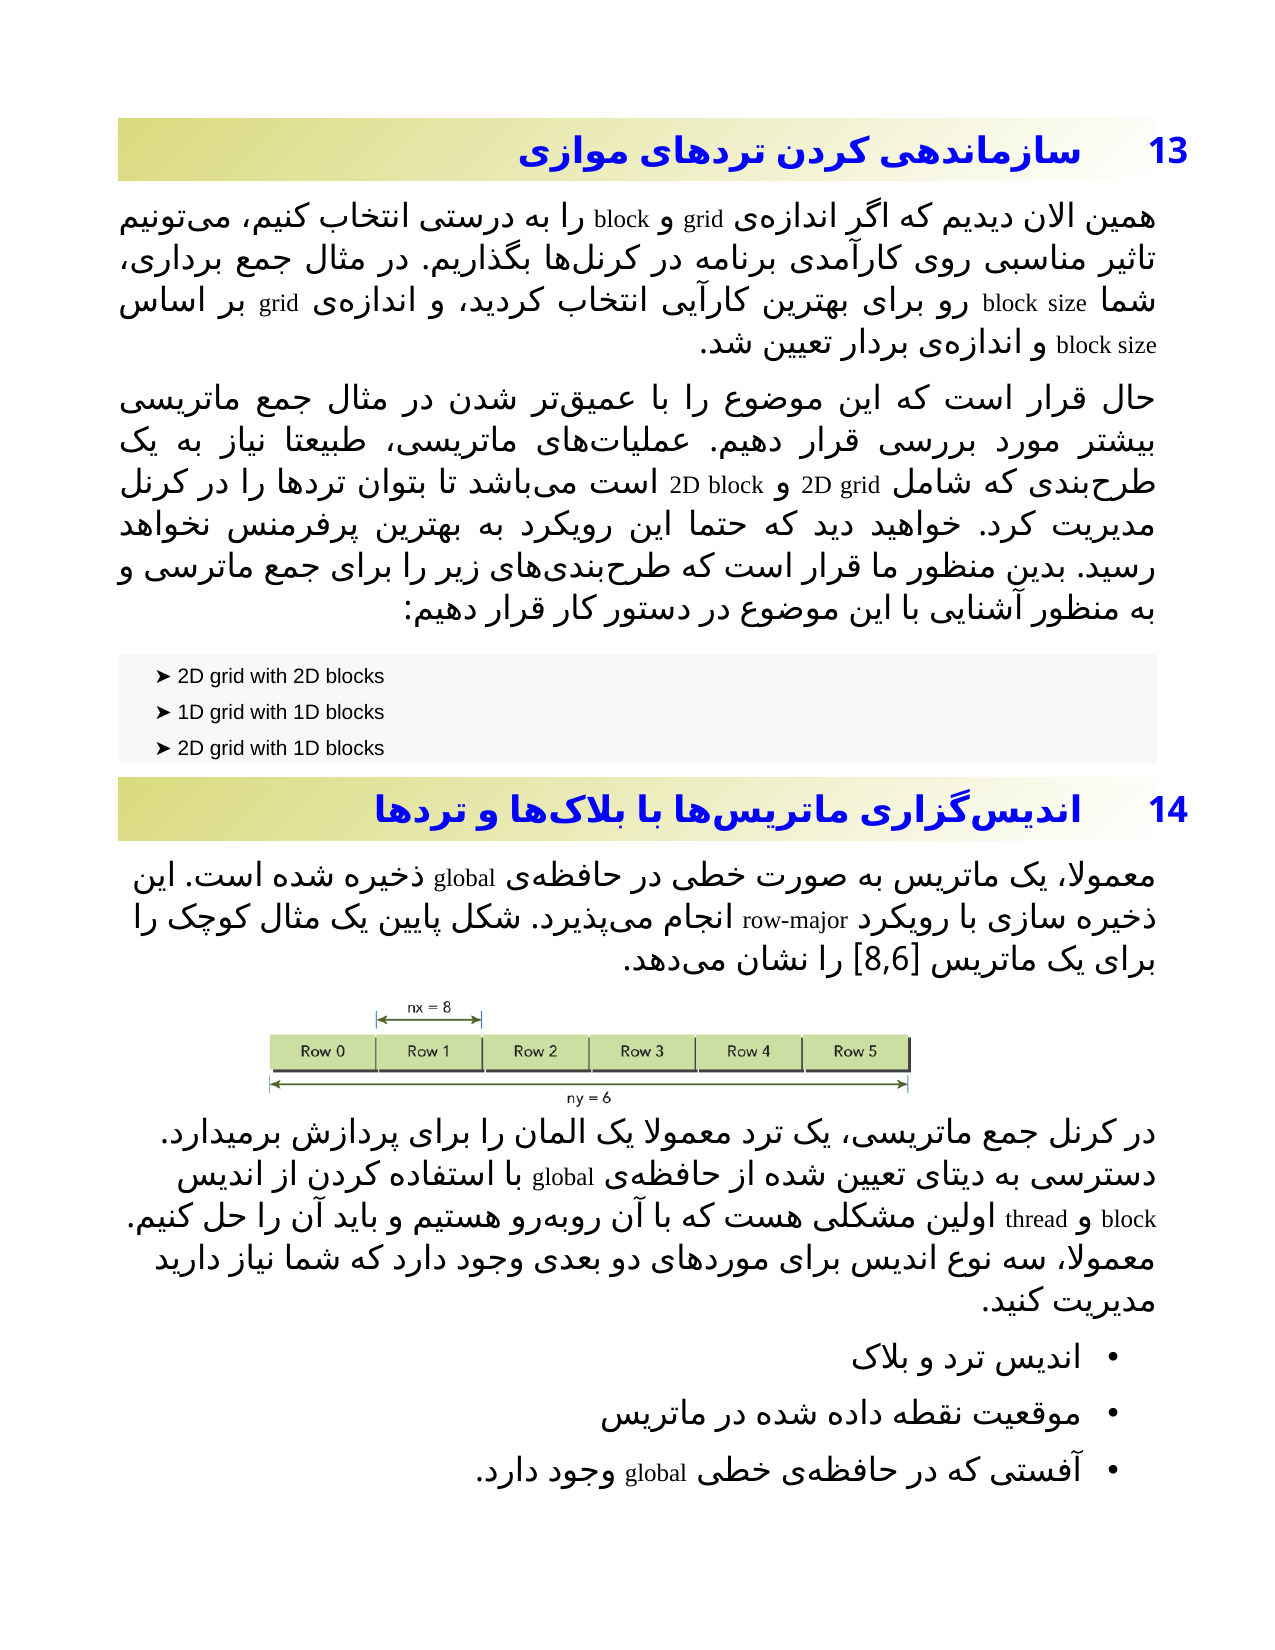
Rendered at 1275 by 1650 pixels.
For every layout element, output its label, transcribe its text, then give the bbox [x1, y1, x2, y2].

text ➤ 2D grid with 1D blocks [118, 727, 1157, 763]
list آفستی که در حافظه‌ی خطی global وجود دارد. [118, 1448, 1119, 1490]
text ➤ 2D grid with 2D blocks [118, 654, 1157, 691]
text همین الان دیدیم که اگر اندازه‌ی grid و block را به درستی انتخاب کنیم، می‌تونیم تاثیر مناسبی روی کارآمدی برنامه در کرنل‌ها بگذاریم. در مثال جمع برداری، شما block size رو برای بهترین کارآیی انتخاب کردید، و اندازه‌ی grid بر اساس block size و اندازه‌ی بردار تعیین شد. [118, 193, 1157, 361]
text حال قرار است که این موضوع را با عمیق‌تر شدن در مثال جمع ماتریسی بیشتر مورد بررسی قرار دهیم. عملیات‌های ماتریسی، طبیعتا نیاز به یک طرح‌بندی که شامل 2D grid و 2D block است می‌باشد تا بتوان ترد‌ها را در کرنل مدیریت کرد. خواهید دید که حتما این رویکرد به بهترین پرفرمنس نخواهد رسید. بدین منظور ما قرار است که طرح‌بندی‌های زیر را برای جمع ماترسی و به منظور آشنایی با این موضوع در دستور کار قرار دهیم: [118, 376, 1157, 628]
text در کرنل جمع ماتریسی، یک ترد معمولا یک المان را برای پردازش برمیدارد. دسترسی به دیتا‌ی تعیین شده از حافظه‌ی global با استفاده کردن از اندیس block و thread اولین مشکلی هست که با آن روبه‌رو هستیم و باید آن را حل کنیم. معمولا، سه نوع اندیس برای مورد‌های دو بعدی وجود دارد که شما نیاز دارید مدیریت کنید. [118, 1111, 1157, 1320]
picture [118, 993, 1157, 1111]
text معمولا، یک ماتریس به صورت خطی در حافظه‌ی global ذخیره شده است. این ذخیره سازی با رویکرد row-major انجام می‌پذیرد. شکل پایین یک مثال کوچک را برای یک ماتریس [8,6] را نشان می‌دهد. [118, 853, 1157, 978]
list موقعیت نقطه داده شده در ماتریس [118, 1391, 1119, 1433]
subtitle اندیس‌گزاری ماتریس‌ها با بلاک‌ها و ترد‌ها [118, 777, 1157, 840]
text ➤ 1D grid with 1D blocks [118, 691, 1157, 727]
subtitle سازماندهی کردن ترد‌های موازی [118, 118, 1157, 181]
list اندیس ترد و بلاک [118, 1335, 1119, 1377]
